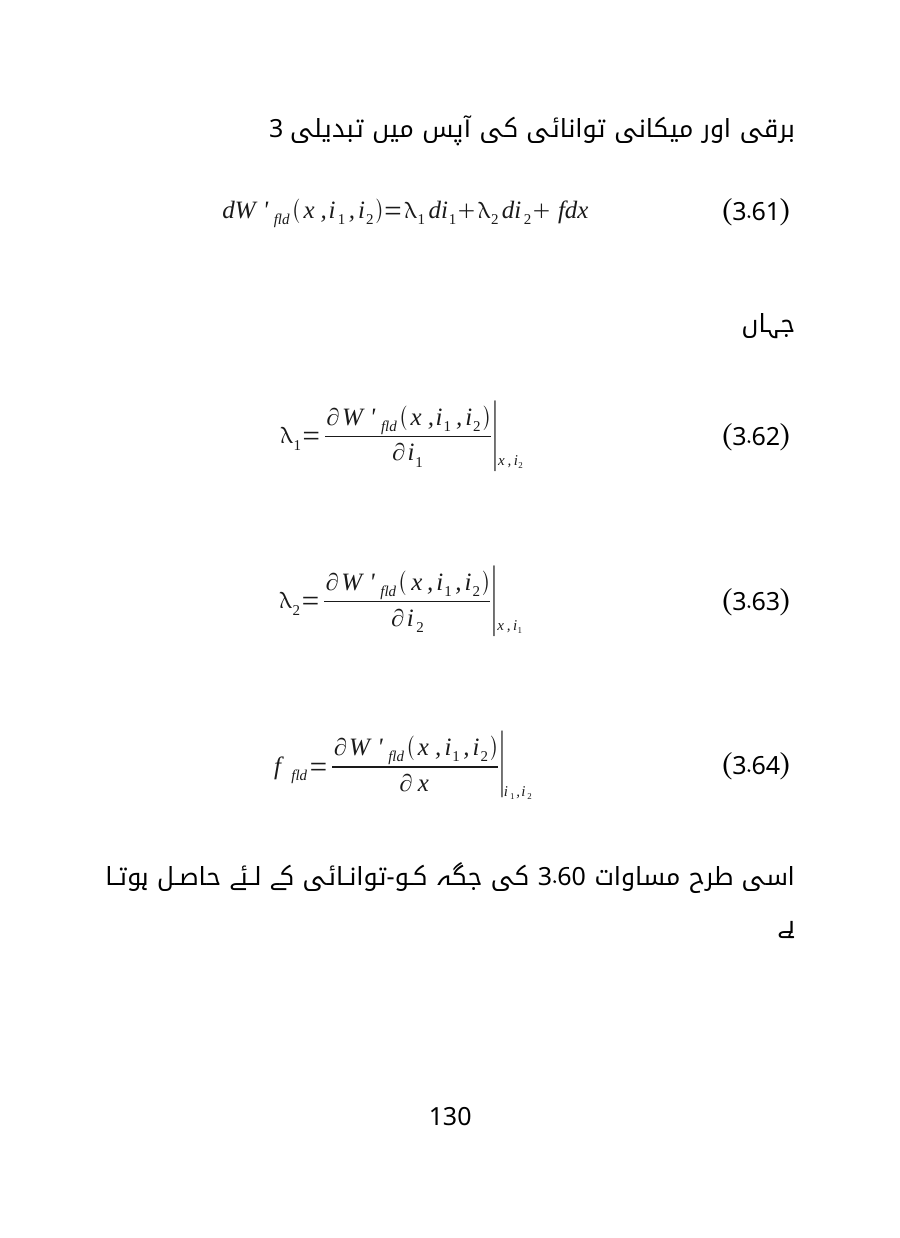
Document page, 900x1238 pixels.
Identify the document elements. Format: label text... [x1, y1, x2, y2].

table_header (3.64) [687, 725, 795, 819]
text جہاں [105, 300, 795, 348]
text اسی طرح مساوات 3.60 کی جگہ کو-توانائی کے لئے حاصل ہوتا ہے [105, 854, 795, 948]
table_header (3.62) [689, 394, 795, 491]
table_header [105, 394, 688, 491]
table_header [105, 560, 687, 657]
table_header [105, 725, 687, 819]
table_header (3.63) [687, 560, 795, 657]
table_header (3.61) [696, 183, 795, 254]
table_header [105, 183, 696, 254]
